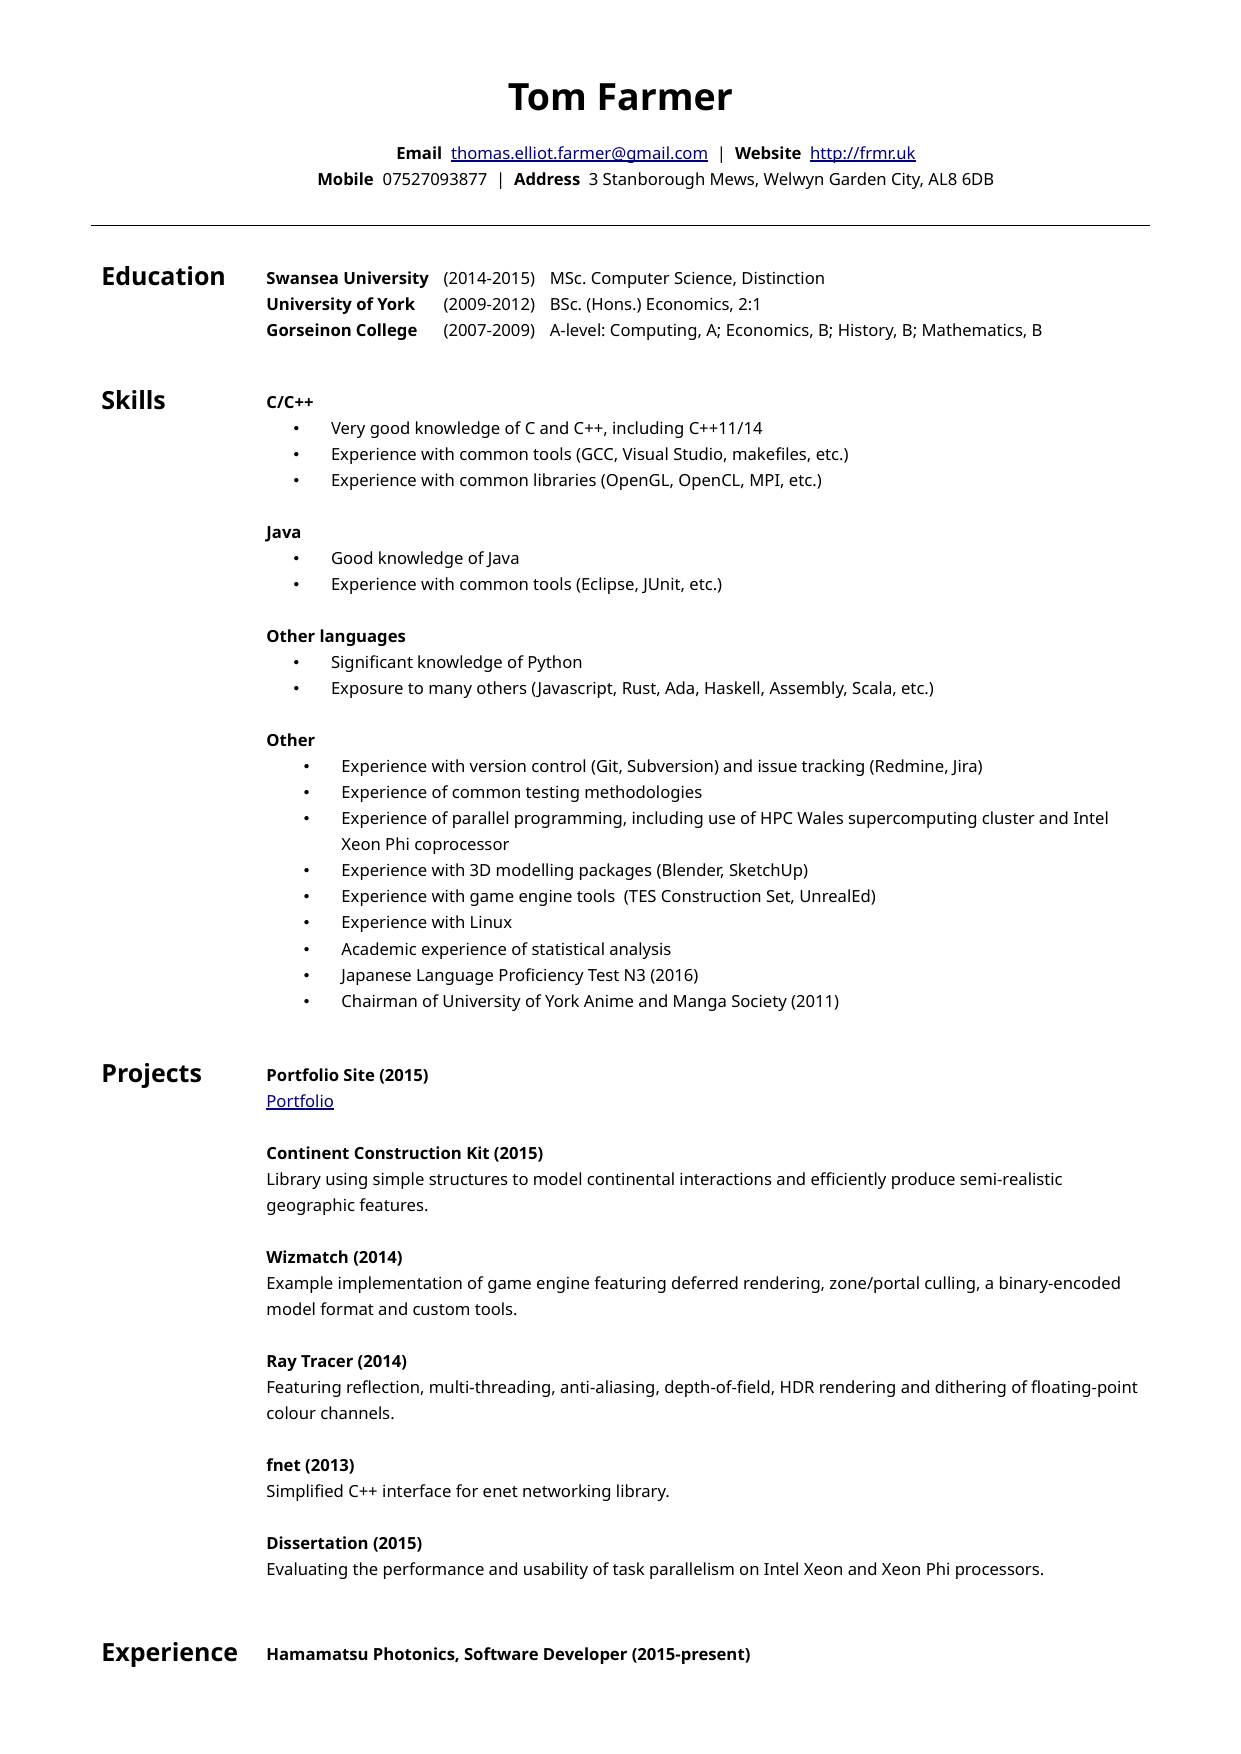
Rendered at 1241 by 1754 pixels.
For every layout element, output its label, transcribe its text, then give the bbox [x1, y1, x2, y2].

table_header Swansea University (2014-2015) MSc. Computer Science, Distinction University of York (2009-2012) BSc. (Hons.) Economics, 2:1 Gorseinon College (2007-2009) A-level: Computing, A; Economics, B; History, B; Mathematics, B [261, 255, 1145, 378]
table_cell Projects [96, 1052, 260, 1630]
table_cell Hamamatsu Photonics, Software Developer (2015-present) [261, 1631, 1145, 1675]
table_cell Skills [96, 380, 260, 1051]
table_cell C/C++ Very good knowledge of C and C++, including C++11/14 Experience with common tools (GCC, Visual Studio, makefiles, etc.) Experience with common libraries (OpenGL, OpenCL, MPI, etc.) Java Good knowledge of Java Experience with common tools (Eclipse, JUnit, etc.) Other languages Significant knowledge of Python Exposure to many others (Javascript, Rust, Ada, Haskell, Assembly, Scala, etc.) Other Experience with version control (Git, Subversion) and issue tracking (Redmine, Jira) Experience of common testing methodologies Experience of parallel programming, including use of HPC Wales supercomputing cluster and Intel Xeon Phi coprocessor Experience with 3D modelling packages (Blender, SketchUp) Experience with game engine tools (TES Construction Set, UnrealEd) Experience with Linux Academic experience of statistical analysis Japanese Language Proficiency Test N3 (2016) Chairman of University of York Anime and Manga Society (2011) [261, 380, 1145, 1051]
table_header Education [96, 255, 260, 378]
table_cell Portfolio Site (2015) Portfolio Continent Construction Kit (2015) Library using simple structures to model continental interactions and efficiently produce semi-realistic geographic features. Wizmatch (2014) Example implementation of game engine featuring deferred rendering, zone/portal culling, a binary-encoded model format and custom tools. Ray Tracer (2014) Featuring reflection, multi-threading, anti-aliasing, depth-of-field, HDR rendering and dithering of floating-point colour channels. fnet (2013) Simplified C++ interface for enet networking library. Dissertation (2015) Evaluating the performance and usability of task parallelism on Intel Xeon and Xeon Phi processors. [261, 1052, 1145, 1630]
text Email thomas.elliot.farmer@gmail.com | Website http://frmr.uk [95, 141, 1145, 164]
text Mobile 07527093877 | Address 3 Stanborough Mews, Welwyn Garden City, AL8 6DB [95, 167, 1145, 190]
table_cell Experience [96, 1631, 260, 1675]
title Tom Farmer [95, 70, 1145, 121]
